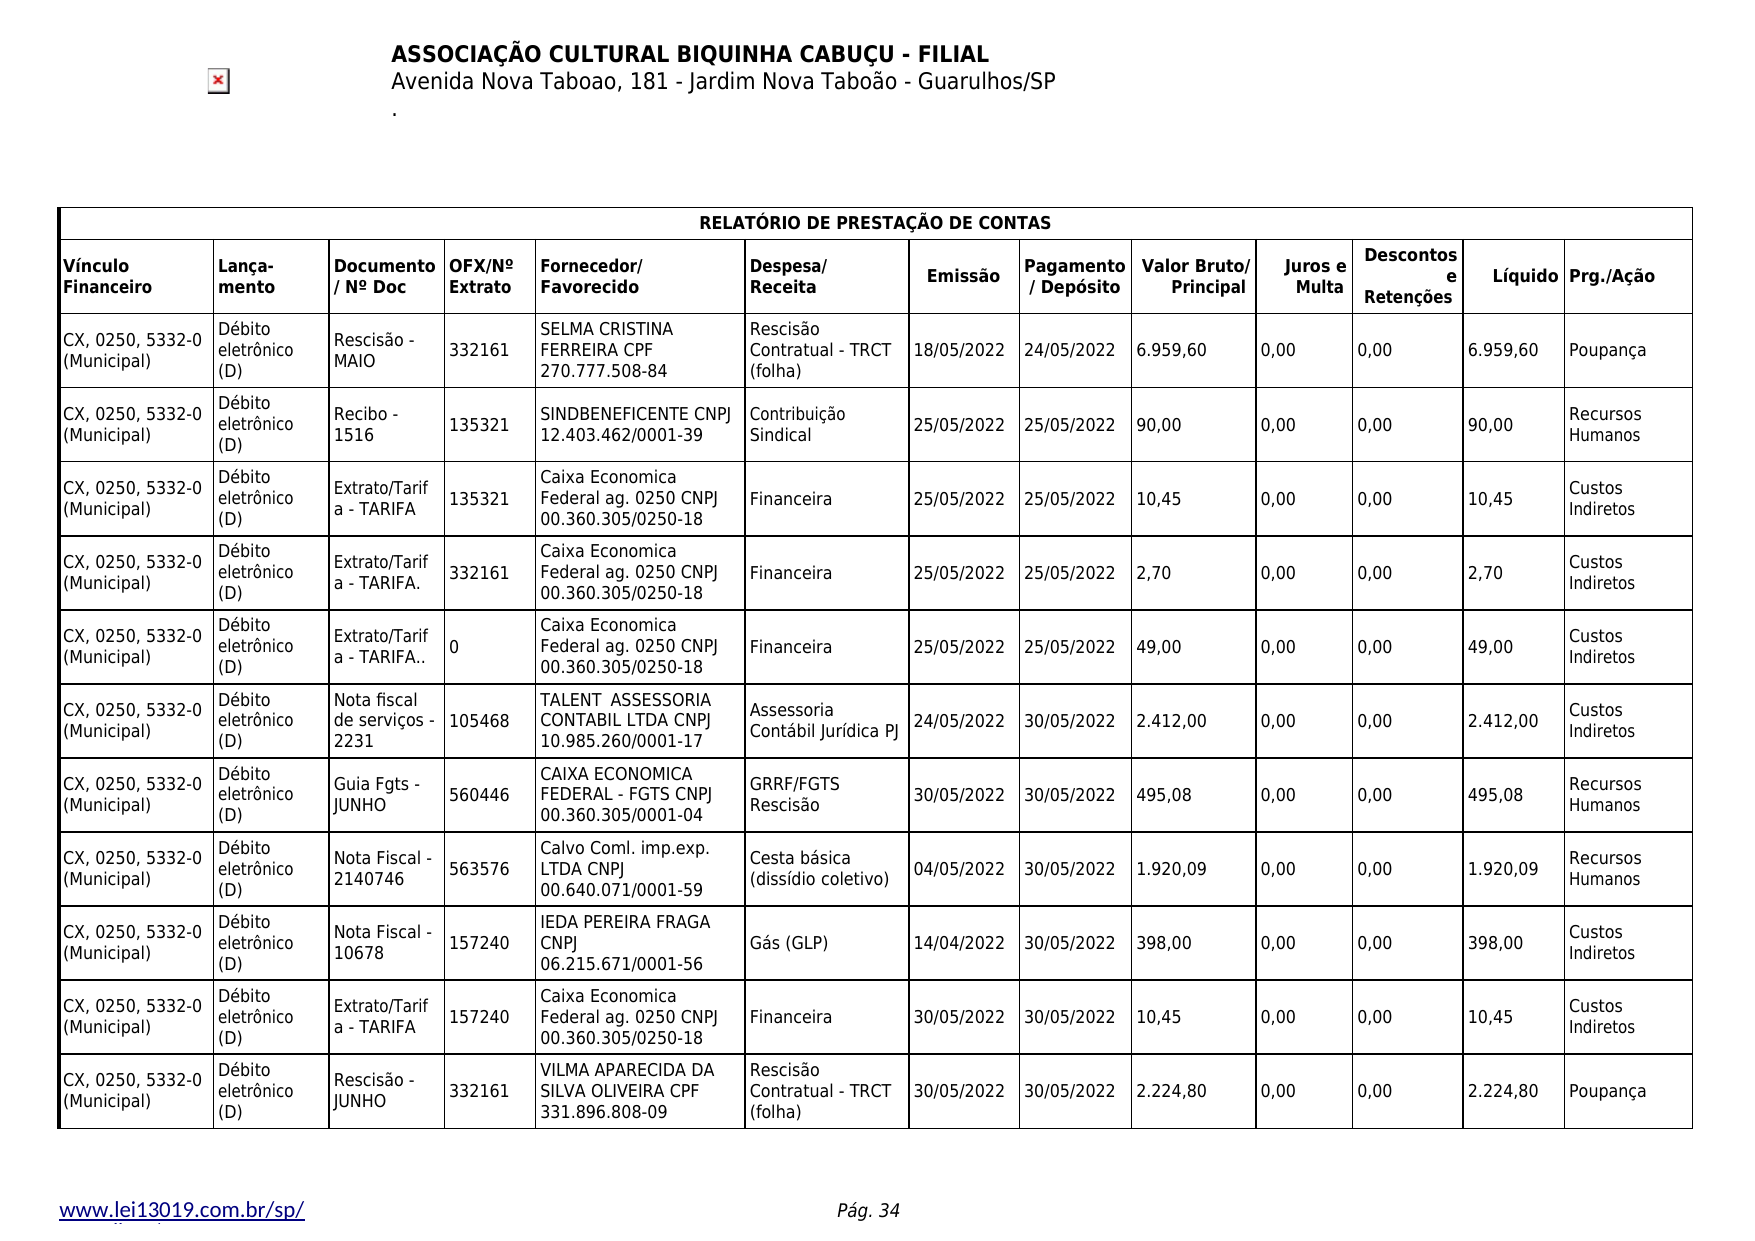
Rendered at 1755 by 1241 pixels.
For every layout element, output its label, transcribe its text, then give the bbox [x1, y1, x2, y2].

table_cell 560446 [445, 759, 535, 831]
table_cell Descontos e Retenções [1353, 240, 1462, 313]
table_cell 2,70 [1132, 537, 1255, 609]
table_cell Caixa Economica Federal ag. 0250 CNPJ 00.360.305/0250-18 [536, 462, 744, 535]
table_cell Rescisão Contratual - TRCT (folha) [746, 314, 908, 387]
table_cell 2.412,00 [1132, 685, 1255, 757]
table_cell 0,00 [1257, 462, 1352, 535]
table_cell 30/05/2022 [910, 1055, 1019, 1127]
table_cell Prg./Ação [1565, 240, 1692, 313]
table_cell Rescisão - JUNHO [330, 1055, 444, 1127]
table_cell Assessoria Contábil Jurídica PJ [746, 685, 908, 757]
table_cell Poupança [1565, 1055, 1692, 1127]
table_cell 332161 [445, 1055, 535, 1127]
table_cell Caixa Economica Federal ag. 0250 CNPJ 00.360.305/0250-18 [536, 611, 744, 683]
table_cell Débito eletrônico (D) [214, 685, 328, 757]
table_cell 495,08 [1132, 759, 1255, 831]
table_cell Débito eletrônico (D) [214, 611, 328, 683]
table_cell 25/05/2022 [1020, 388, 1131, 461]
table_cell 10,45 [1464, 462, 1564, 535]
table_cell Extrato/Tarif a - TARIFA.. [330, 611, 444, 683]
table_cell Juros e Multa [1257, 240, 1352, 313]
table_cell 0,00 [1353, 314, 1462, 387]
table_cell Guia Fgts - JUNHO [330, 759, 444, 831]
table_cell Rescisão - MAIO [330, 314, 444, 387]
table_cell CX, 0250, 5332-0 (Municipal) [61, 314, 213, 387]
table_cell Emissão [910, 240, 1019, 313]
table_cell 2.412,00 [1464, 685, 1564, 757]
table_cell 1.920,09 [1132, 833, 1255, 905]
table_cell SINDBENEFICENTE CNPJ 12.403.462/0001-39 [536, 388, 744, 461]
table_cell Cesta básica (dissídio coletivo) [746, 833, 908, 905]
table_cell Documento / Nº Doc [330, 240, 444, 313]
table_cell 25/05/2022 [1020, 537, 1131, 609]
table_cell Débito eletrônico (D) [214, 1055, 328, 1127]
table_cell Nota ﬁscal de serviços - 2231 [330, 685, 444, 757]
table_cell 24/05/2022 [1020, 314, 1131, 387]
table_cell 10,45 [1132, 462, 1255, 535]
table_cell 2.224,80 [1132, 1055, 1255, 1127]
table_cell 0,00 [1257, 833, 1352, 905]
table_cell VILMA APARECIDA DA SILVA OLIVEIRA CPF 331.896.808-09 [536, 1055, 744, 1127]
table_cell Financeira [746, 462, 908, 535]
table_cell 30/05/2022 [910, 759, 1019, 831]
table_cell Contribuição Sindical [746, 388, 908, 461]
table_cell 398,00 [1464, 907, 1564, 979]
table_cell 0,00 [1353, 759, 1462, 831]
table_cell Extrato/Tarif a - TARIFA [330, 981, 444, 1053]
table_cell Nota Fiscal - 2140746 [330, 833, 444, 905]
table_cell 2.224,80 [1464, 1055, 1564, 1127]
table_cell 157240 [445, 907, 535, 979]
table_cell Financeira [746, 537, 908, 609]
table_cell Débito eletrônico (D) [214, 388, 328, 461]
table_cell 0,00 [1257, 759, 1352, 831]
table_cell CX, 0250, 5332-0 (Municipal) [61, 388, 213, 461]
table_cell 30/05/2022 [1020, 1055, 1131, 1127]
table_cell Valor Bruto/ Principal [1132, 240, 1255, 313]
table_cell Calvo Coml. imp.exp. LTDA CNPJ 00.640.071/0001-59 [536, 833, 744, 905]
table_cell 30/05/2022 [1020, 833, 1131, 905]
table_cell Débito eletrônico (D) [214, 537, 328, 609]
table_cell Débito eletrônico (D) [214, 907, 328, 979]
table_cell CX, 0250, 5332-0 (Municipal) [61, 981, 213, 1053]
table_cell 49,00 [1464, 611, 1564, 683]
table_cell 30/05/2022 [1020, 759, 1131, 831]
table_cell 25/05/2022 [910, 611, 1019, 683]
table_cell 0,00 [1353, 907, 1462, 979]
table_cell Lança- mento [214, 240, 328, 313]
table_cell 0,00 [1353, 833, 1462, 905]
table_cell Recursos Humanos [1565, 388, 1692, 461]
table_cell 30/05/2022 [1020, 685, 1131, 757]
table_cell 105468 [445, 685, 535, 757]
table_cell 30/05/2022 [1020, 981, 1131, 1053]
table_cell 49,00 [1132, 611, 1255, 683]
table_cell 25/05/2022 [910, 388, 1019, 461]
table_cell Débito eletrônico (D) [214, 833, 328, 905]
table_cell Débito eletrônico (D) [214, 759, 328, 831]
table_cell 0,00 [1353, 462, 1462, 535]
table_cell Rescisão Contratual - TRCT (folha) [746, 1055, 908, 1127]
table_cell 135321 [445, 388, 535, 461]
table_cell CX, 0250, 5332-0 (Municipal) [61, 462, 213, 535]
table_cell Fornecedor/ Favorecido [536, 240, 744, 313]
table_cell Recursos Humanos [1565, 759, 1692, 831]
table_cell 563576 [445, 833, 535, 905]
table_cell 0,00 [1353, 981, 1462, 1053]
table_cell 0,00 [1353, 537, 1462, 609]
table_cell 24/05/2022 [910, 685, 1019, 757]
table_cell 157240 [445, 981, 535, 1053]
table_cell Poupança [1565, 314, 1692, 387]
table_cell 0,00 [1257, 388, 1352, 461]
table_cell Despesa/ Receita [746, 240, 908, 313]
table_cell Custos Indiretos [1565, 907, 1692, 979]
table_cell Débito eletrônico (D) [214, 981, 328, 1053]
table_cell IEDA PEREIRA FRAGA CNPJ 06.215.671/0001-56 [536, 907, 744, 979]
table_cell Extrato/Tarif a - TARIFA. [330, 537, 444, 609]
table_cell Financeira [746, 981, 908, 1053]
table_cell 25/05/2022 [910, 462, 1019, 535]
table_cell Débito eletrônico (D) [214, 314, 328, 387]
table_cell 25/05/2022 [1020, 611, 1131, 683]
table_cell 04/05/2022 [910, 833, 1019, 905]
table_cell 14/04/2022 [910, 907, 1019, 979]
table_cell OFX/Nº Extrato [445, 240, 535, 313]
table_cell Débito eletrônico (D) [214, 462, 328, 535]
table_cell CX, 0250, 5332-0 (Municipal) [61, 537, 213, 609]
table_cell 0,00 [1257, 1055, 1352, 1127]
table_cell CX, 0250, 5332-0 (Municipal) [61, 907, 213, 979]
table_cell 30/05/2022 [910, 981, 1019, 1053]
table_cell 0,00 [1353, 1055, 1462, 1127]
table_cell 10,45 [1464, 981, 1564, 1053]
table_cell 25/05/2022 [910, 537, 1019, 609]
table_cell Extrato/Tarif a - TARIFA [330, 462, 444, 535]
table_cell Recibo - 1516 [330, 388, 444, 461]
table_cell Custos Indiretos [1565, 685, 1692, 757]
table_cell CAIXA ECONOMICA FEDERAL - FGTS CNPJ 00.360.305/0001-04 [536, 759, 744, 831]
table_cell Custos Indiretos [1565, 537, 1692, 609]
table_cell Gás (GLP) [746, 907, 908, 979]
table_cell 332161 [445, 314, 535, 387]
table_cell 25/05/2022 [1020, 462, 1131, 535]
table_cell 90,00 [1132, 388, 1255, 461]
table_cell 1.920,09 [1464, 833, 1564, 905]
table_cell SELMA CRISTINA FERREIRA CPF 270.777.508-84 [536, 314, 744, 387]
table_cell 0,00 [1353, 388, 1462, 461]
table_cell 0,00 [1257, 537, 1352, 609]
table_cell 332161 [445, 537, 535, 609]
table_cell 0,00 [1353, 685, 1462, 757]
table_cell 6.959,60 [1464, 314, 1564, 387]
table_cell CX, 0250, 5332-0 (Municipal) [61, 833, 213, 905]
table_cell Recursos Humanos [1565, 833, 1692, 905]
table_cell 2,70 [1464, 537, 1564, 609]
table_cell Custos Indiretos [1565, 611, 1692, 683]
table_cell Caixa Economica Federal ag. 0250 CNPJ 00.360.305/0250-18 [536, 537, 744, 609]
table_cell Vínculo Financeiro [61, 240, 213, 313]
table_cell 90,00 [1464, 388, 1564, 461]
table_cell CX, 0250, 5332-0 (Municipal) [61, 685, 213, 757]
table_cell 398,00 [1132, 907, 1255, 979]
table_cell 135321 [445, 462, 535, 535]
table_cell 0,00 [1257, 611, 1352, 683]
table_cell 495,08 [1464, 759, 1564, 831]
table_cell 30/05/2022 [1020, 907, 1131, 979]
table_cell 10,45 [1132, 981, 1255, 1053]
table_cell Custos Indiretos [1565, 981, 1692, 1053]
table_cell Custos Indiretos [1565, 462, 1692, 535]
table_cell CX, 0250, 5332-0 (Municipal) [61, 759, 213, 831]
table_cell Pagamento / Depósito [1020, 240, 1131, 313]
table_cell CX, 0250, 5332-0 (Municipal) [61, 611, 213, 683]
table_cell 0,00 [1353, 611, 1462, 683]
table_cell Caixa Economica Federal ag. 0250 CNPJ 00.360.305/0250-18 [536, 981, 744, 1053]
table_cell CX, 0250, 5332-0 (Municipal) [61, 1055, 213, 1127]
table_cell 18/05/2022 [910, 314, 1019, 387]
table_cell Líquido [1464, 240, 1564, 313]
table_cell Nota Fiscal - 10678 [330, 907, 444, 979]
table_header RELATÓRIO DE PRESTAÇÃO DE CONTAS [61, 208, 1692, 239]
table_cell 6.959,60 [1132, 314, 1255, 387]
table_cell 0,00 [1257, 981, 1352, 1053]
table_cell 0 [445, 611, 535, 683]
table_cell TALENT ASSESSORIA CONTABIL LTDA CNPJ 10.985.260/0001-17 [536, 685, 744, 757]
table_cell Financeira [746, 611, 908, 683]
table_cell 0,00 [1257, 314, 1352, 387]
table_cell GRRF/FGTS Rescisão [746, 759, 908, 831]
table_cell 0,00 [1257, 907, 1352, 979]
table_cell 0,00 [1257, 685, 1352, 757]
